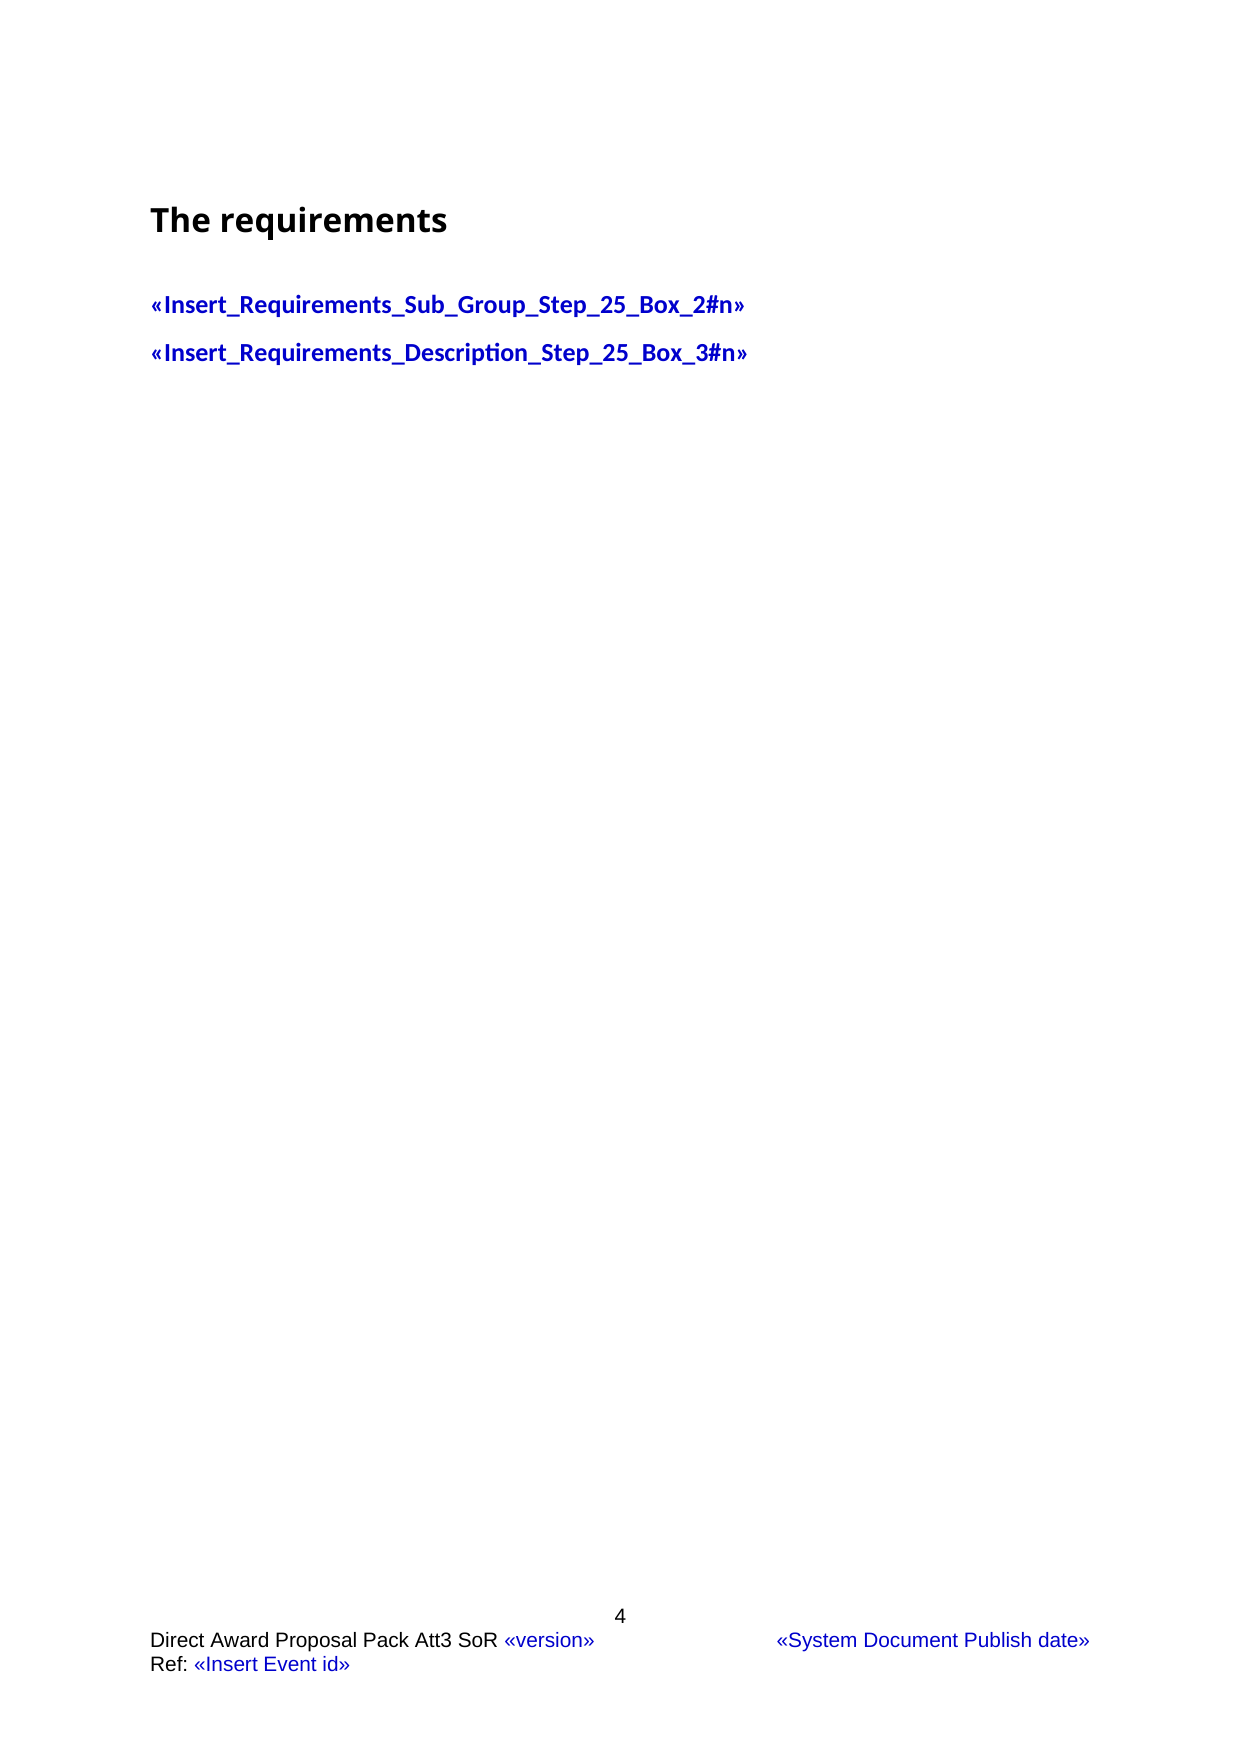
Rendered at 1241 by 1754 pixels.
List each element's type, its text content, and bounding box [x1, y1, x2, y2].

text «Insert_Requirements_Description_Step_25_Box_3#n» [150, 336, 1090, 368]
text «Insert_Requirements_Sub_Group_Step_25_Box_2#n» [150, 288, 1090, 319]
subtitle The requirements [150, 197, 1090, 288]
